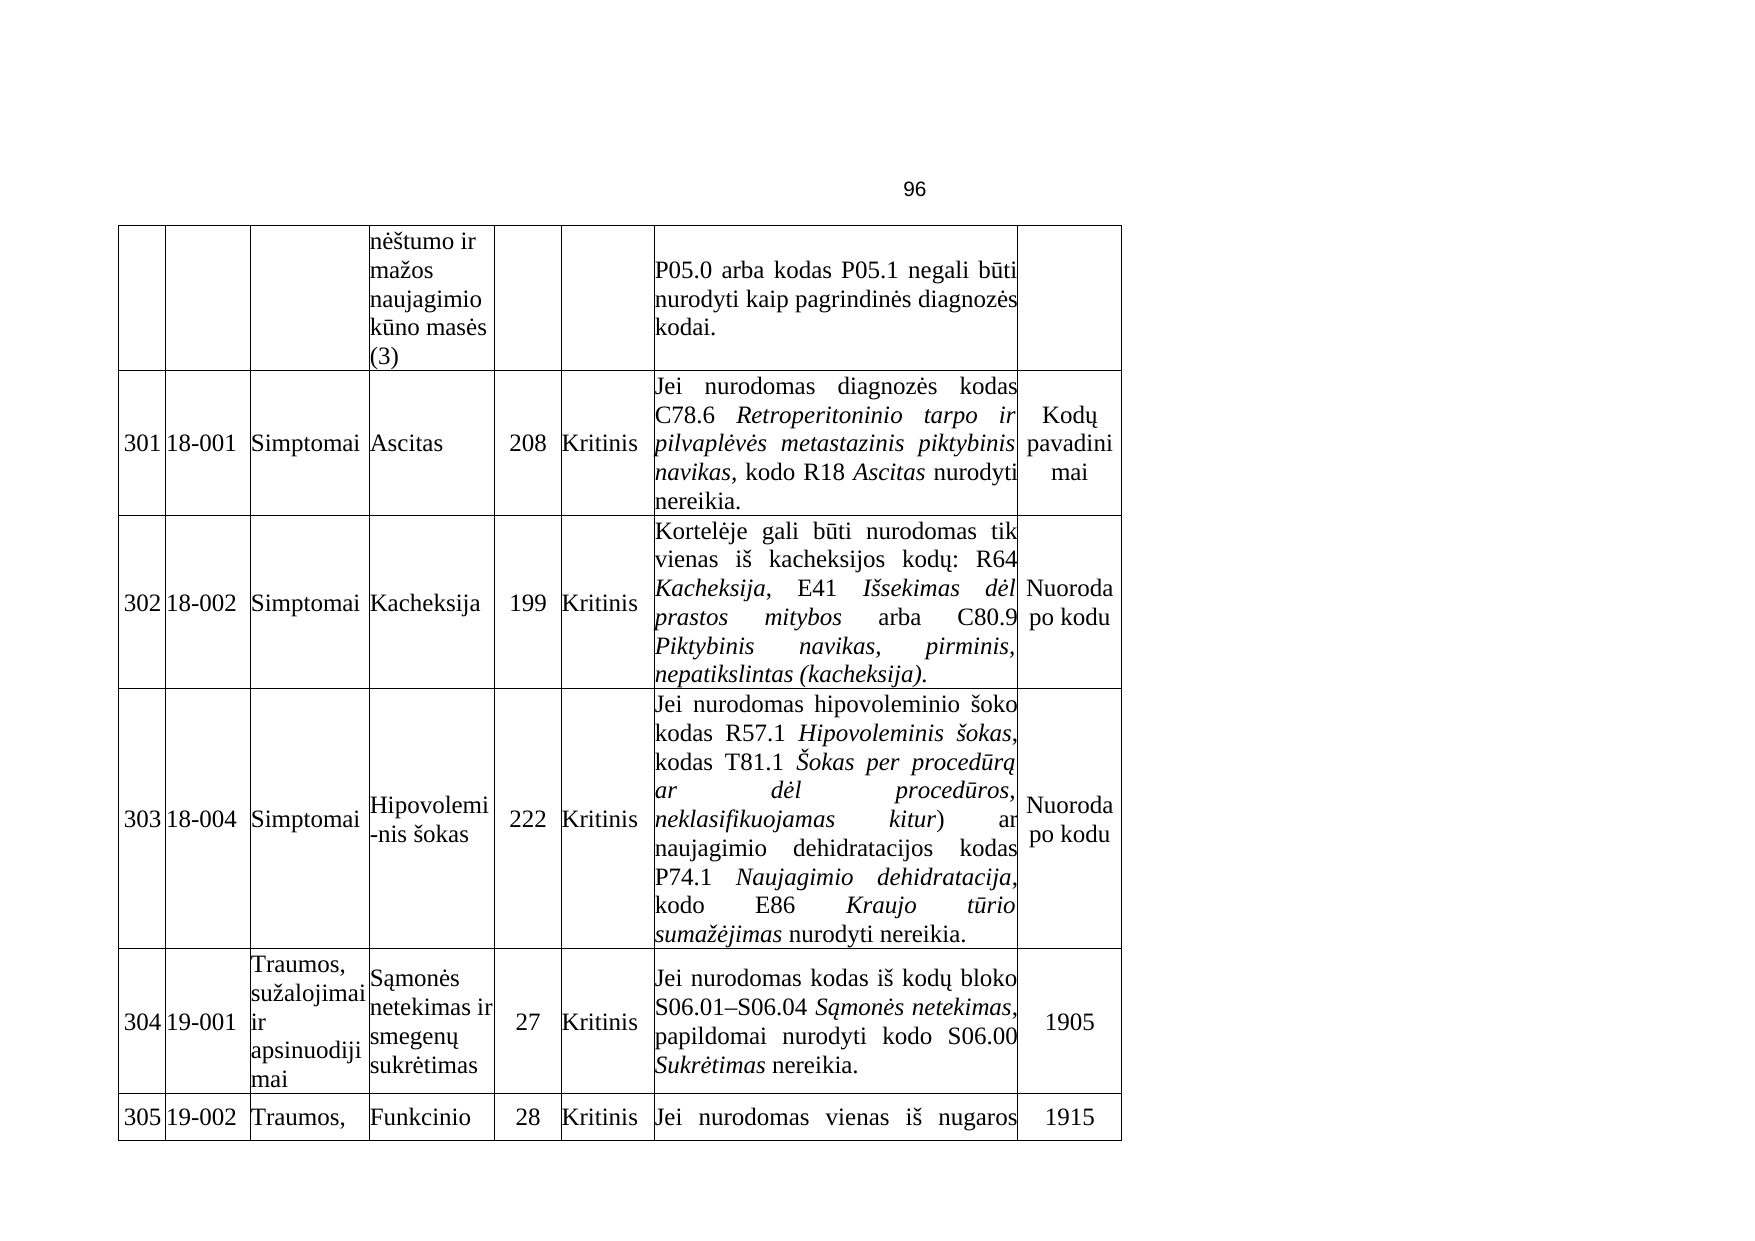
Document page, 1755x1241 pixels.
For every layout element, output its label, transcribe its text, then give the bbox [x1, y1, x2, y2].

table_cell 18-002 [166, 516, 250, 688]
table_cell Traumos, [251, 1094, 369, 1139]
table_cell Kacheksija [370, 516, 494, 688]
table_cell Kodų pavadinimai [1018, 371, 1121, 515]
table_cell Kortelėje gali būti nurodomas tik vienas iš kacheksijos kodų: R64 Kacheksija, E41 Išsekimas dėl prastos mitybos arba C80.9 Piktybinis navikas, pirminis, nepatikslintas (kacheksija). [655, 516, 1017, 688]
table_cell [1018, 226, 1121, 370]
table_cell 27 [495, 949, 561, 1093]
table_cell [166, 226, 250, 370]
table_cell [119, 226, 165, 370]
table_cell P05.0 arba kodas P05.1 negali būti nurodyti kaip pagrindinės diagnozės kodai. [655, 226, 1017, 370]
table_cell Kritinis [562, 371, 654, 515]
table_cell 1905 [1018, 949, 1121, 1093]
table_cell Jei nurodomas diagnozės kodas C78.6 Retroperitoninio tarpo ir pilvaplėvės metastazinis piktybinis navikas, kodo R18 Ascitas nurodyti nereikia. [655, 371, 1017, 515]
table_cell Simptomai [251, 371, 369, 515]
table_cell Kritinis [562, 689, 654, 948]
table_cell nėštumo ir mažos naujagimio kūno masės (3) [370, 226, 494, 370]
table_cell 19-001 [166, 949, 250, 1093]
table_cell 305 [119, 1094, 165, 1139]
table_cell 19-002 [166, 1094, 250, 1139]
table_cell 1915 [1018, 1094, 1121, 1139]
table_cell Nuoroda po kodu [1018, 516, 1121, 688]
table_cell Jei nurodomas hipovoleminio šoko kodas R57.1 Hipovoleminis šokas, kodas T81.1 Šokas per procedūrą ar dėl procedūros, neklasifikuojamas kitur) ar naujagimio dehidratacijos kodas P74.1 Naujagimio dehidratacija, kodo E86 Kraujo tūrio sumažėjimas nurodyti nereikia. [655, 689, 1017, 948]
table_cell Ascitas [370, 371, 494, 515]
table_cell [495, 226, 561, 370]
table_cell Funkcinio [370, 1094, 494, 1139]
table_cell 18-001 [166, 371, 250, 515]
table_cell 222 [495, 689, 561, 948]
table_cell [562, 226, 654, 370]
table_cell Jei nurodomas kodas iš kodų bloko S06.01–S06.04 Sąmonės netekimas, papildomai nurodyti kodo S06.00 Sukrėtimas nereikia. [655, 949, 1017, 1093]
table_cell Simptomai [251, 516, 369, 688]
table_cell Jei nurodomas vienas iš nugaros [655, 1094, 1017, 1139]
table_cell 28 [495, 1094, 561, 1139]
table_cell Nuoroda po kodu [1018, 689, 1121, 948]
table_cell [251, 226, 369, 370]
table_cell 208 [495, 371, 561, 515]
table_cell 18-004 [166, 689, 250, 948]
table_cell 303 [119, 689, 165, 948]
table_cell 301 [119, 371, 165, 515]
table_cell Kritinis [562, 949, 654, 1093]
table_cell Kritinis [562, 516, 654, 688]
table_cell 302 [119, 516, 165, 688]
table_cell Kritinis [562, 1094, 654, 1139]
table_cell Traumos, sužalojimai ir apsinuodijimai [251, 949, 369, 1093]
table_cell 304 [119, 949, 165, 1093]
table_cell Hipovolemi-nis šokas [370, 689, 494, 948]
table_cell Sąmonės netekimas ir smegenų sukrėtimas [370, 949, 494, 1093]
table_cell 199 [495, 516, 561, 688]
table_cell Simptomai [251, 689, 369, 948]
